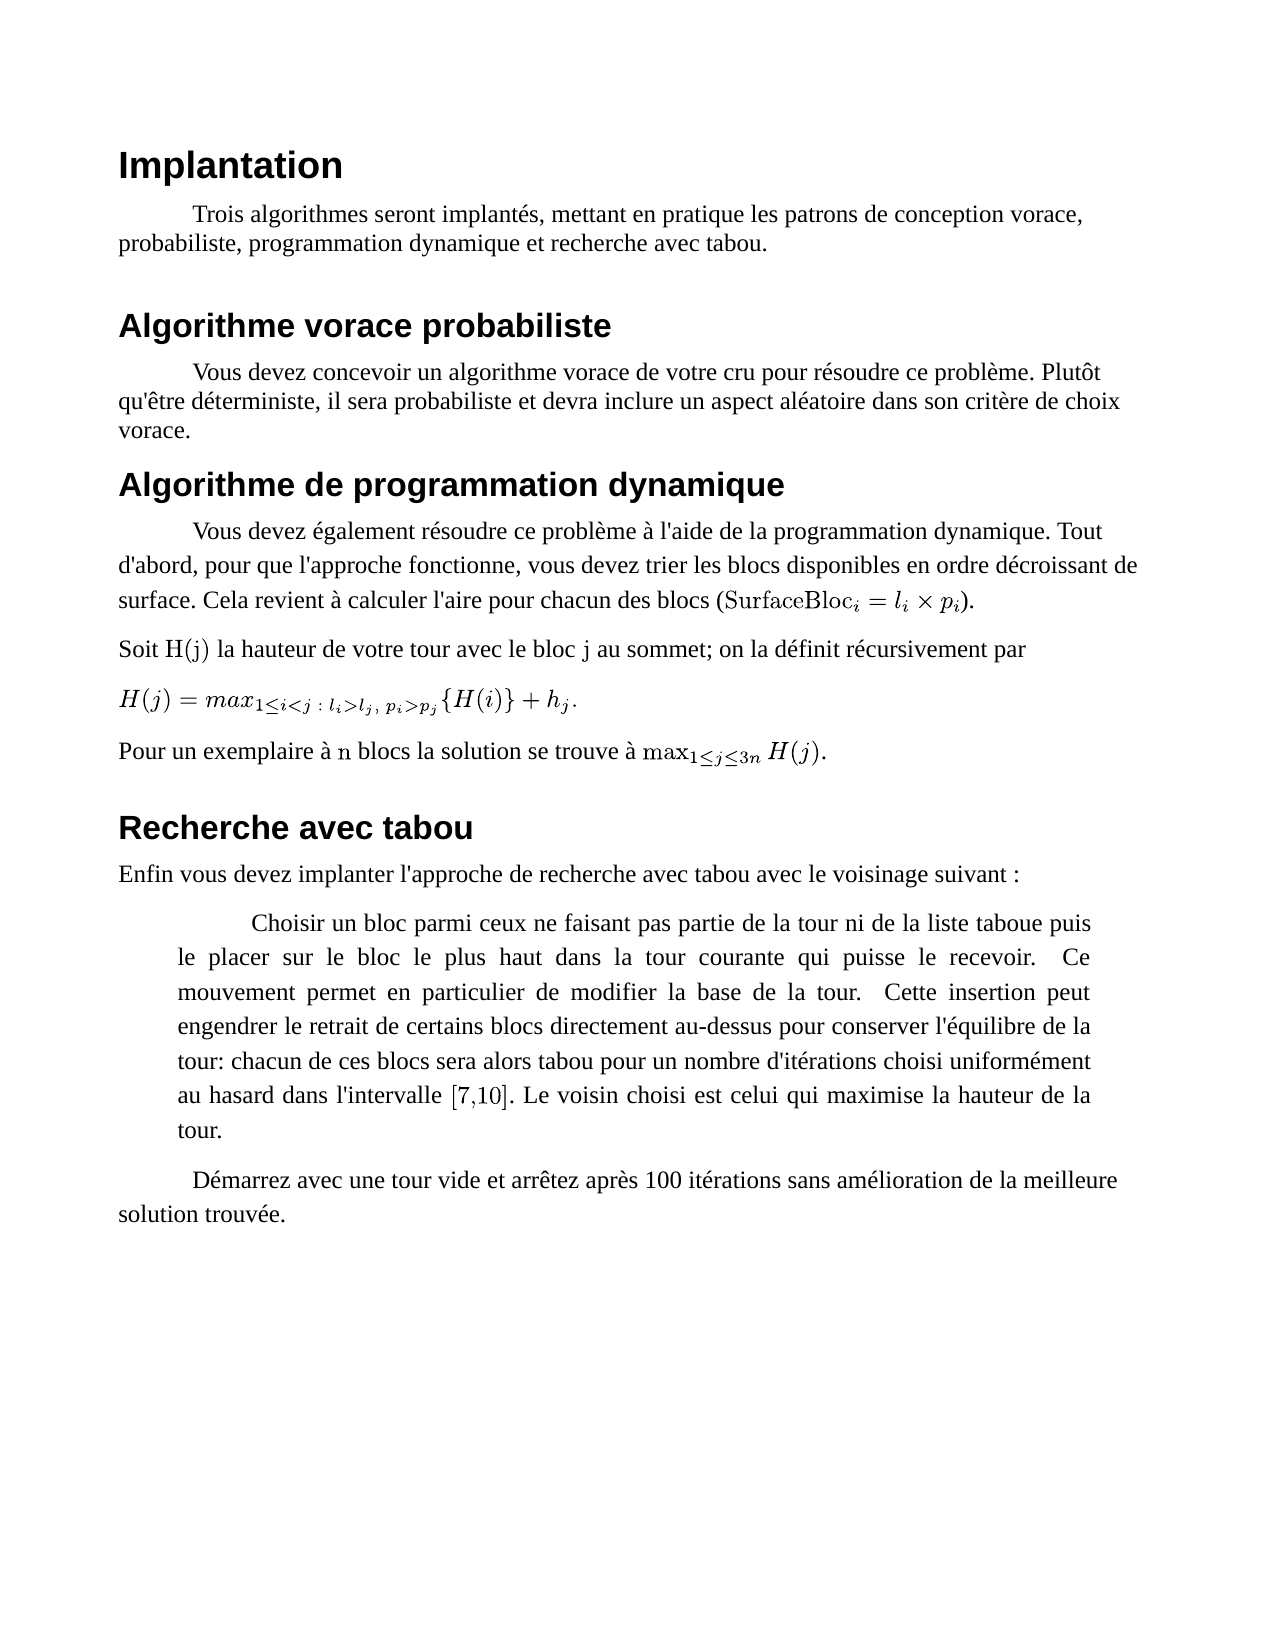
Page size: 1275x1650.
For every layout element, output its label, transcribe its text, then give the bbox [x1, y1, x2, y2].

text Vous devez également résoudre ce problème à l'aide de la programmation dynamique. Tout d'abord, pour que l'approche fonctionne, vous devez trier les blocs disponibles en ordre décroissant de surface. Cela revient à calculer l'aire pour chacun des blocs (). [118, 516, 1157, 613]
text Démarrez avec une tour vide et arrêtez après 100 itérations sans amélioration de la meilleure solution trouvée. [118, 1165, 1157, 1228]
subtitle Implantation [118, 143, 1157, 187]
text Choisir un bloc parmi ceux ne faisant pas partie de la tour ni de la liste taboue puis le placer sur le bloc le plus haut dans la tour courante qui puisse le recevoir. Ce mouvement permet en particulier de modifier la base de la tour. Cette insertion peut engendrer le retrait de certains blocs directement au-dessus pour conserver l'équilibre de la tour: chacun de ces blocs sera alors tabou pour un nombre d'itérations choisi uniformément au hasard dans l'intervalle . Le voisin choisi est celui qui maximise la hauteur de la tour. [177, 908, 1092, 1144]
text Vous devez concevoir un algorithme vorace de votre cru pour résoudre ce problème. Plutôt qu'être déterministe, il sera probabiliste et devra inclure un aspect aléatoire dans son critère de choix vorace. [118, 357, 1157, 444]
text Pour un exemplaire à blocs la solution se trouve à . [118, 736, 1157, 767]
subtitle Recherche avec tabou [118, 808, 1157, 846]
text Trois algorithmes seront implantés, mettant en pratique les patrons de conception vorace, probabiliste, programmation dynamique et recherche avec tabou. [118, 199, 1157, 257]
subtitle Algorithme de programmation dynamique [118, 464, 1157, 503]
text Enfin vous devez implanter l'approche de recherche avec tabou avec le voisinage suivant : [118, 859, 1157, 888]
subtitle Algorithme vorace probabiliste [118, 306, 1157, 345]
text Soit la hauteur de votre tour avec le bloc au sommet; on la définit récursivement par [118, 634, 1157, 663]
